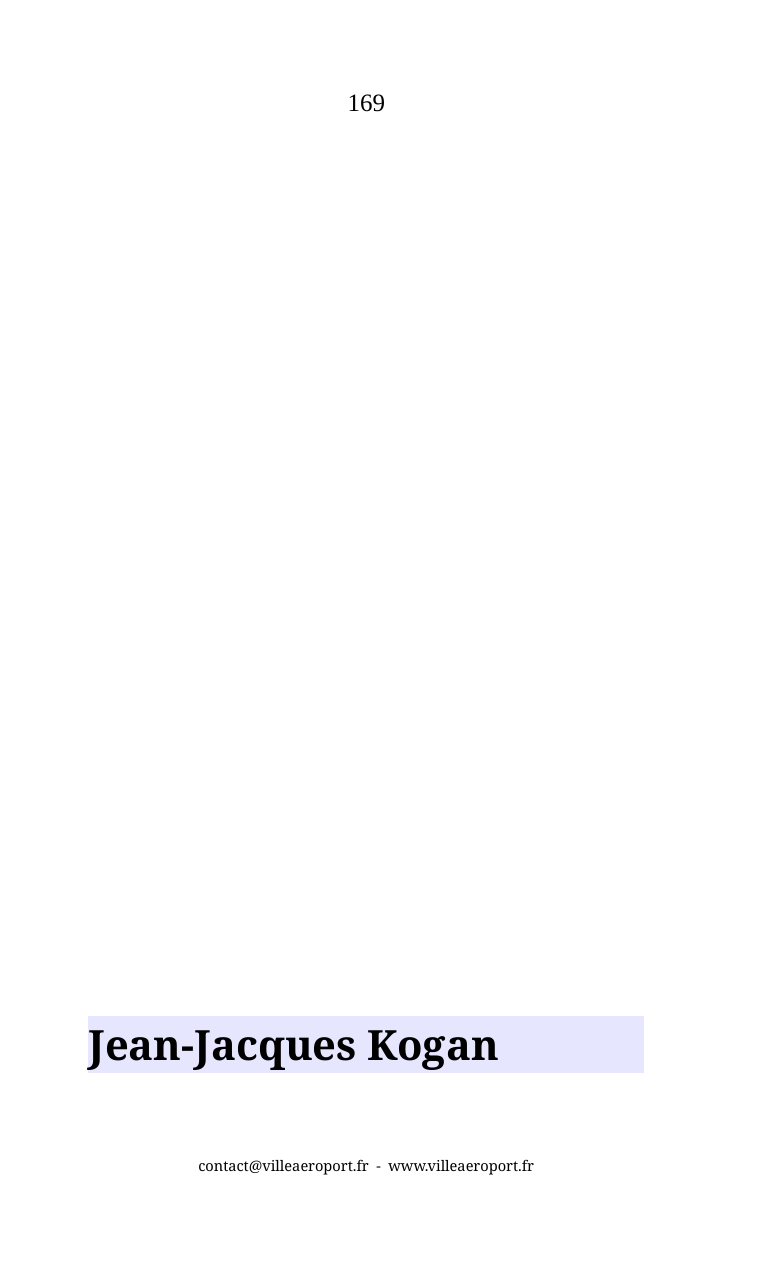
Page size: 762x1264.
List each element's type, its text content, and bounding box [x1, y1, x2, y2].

text Jean-Jacques Kogan [88, 1016, 644, 1073]
